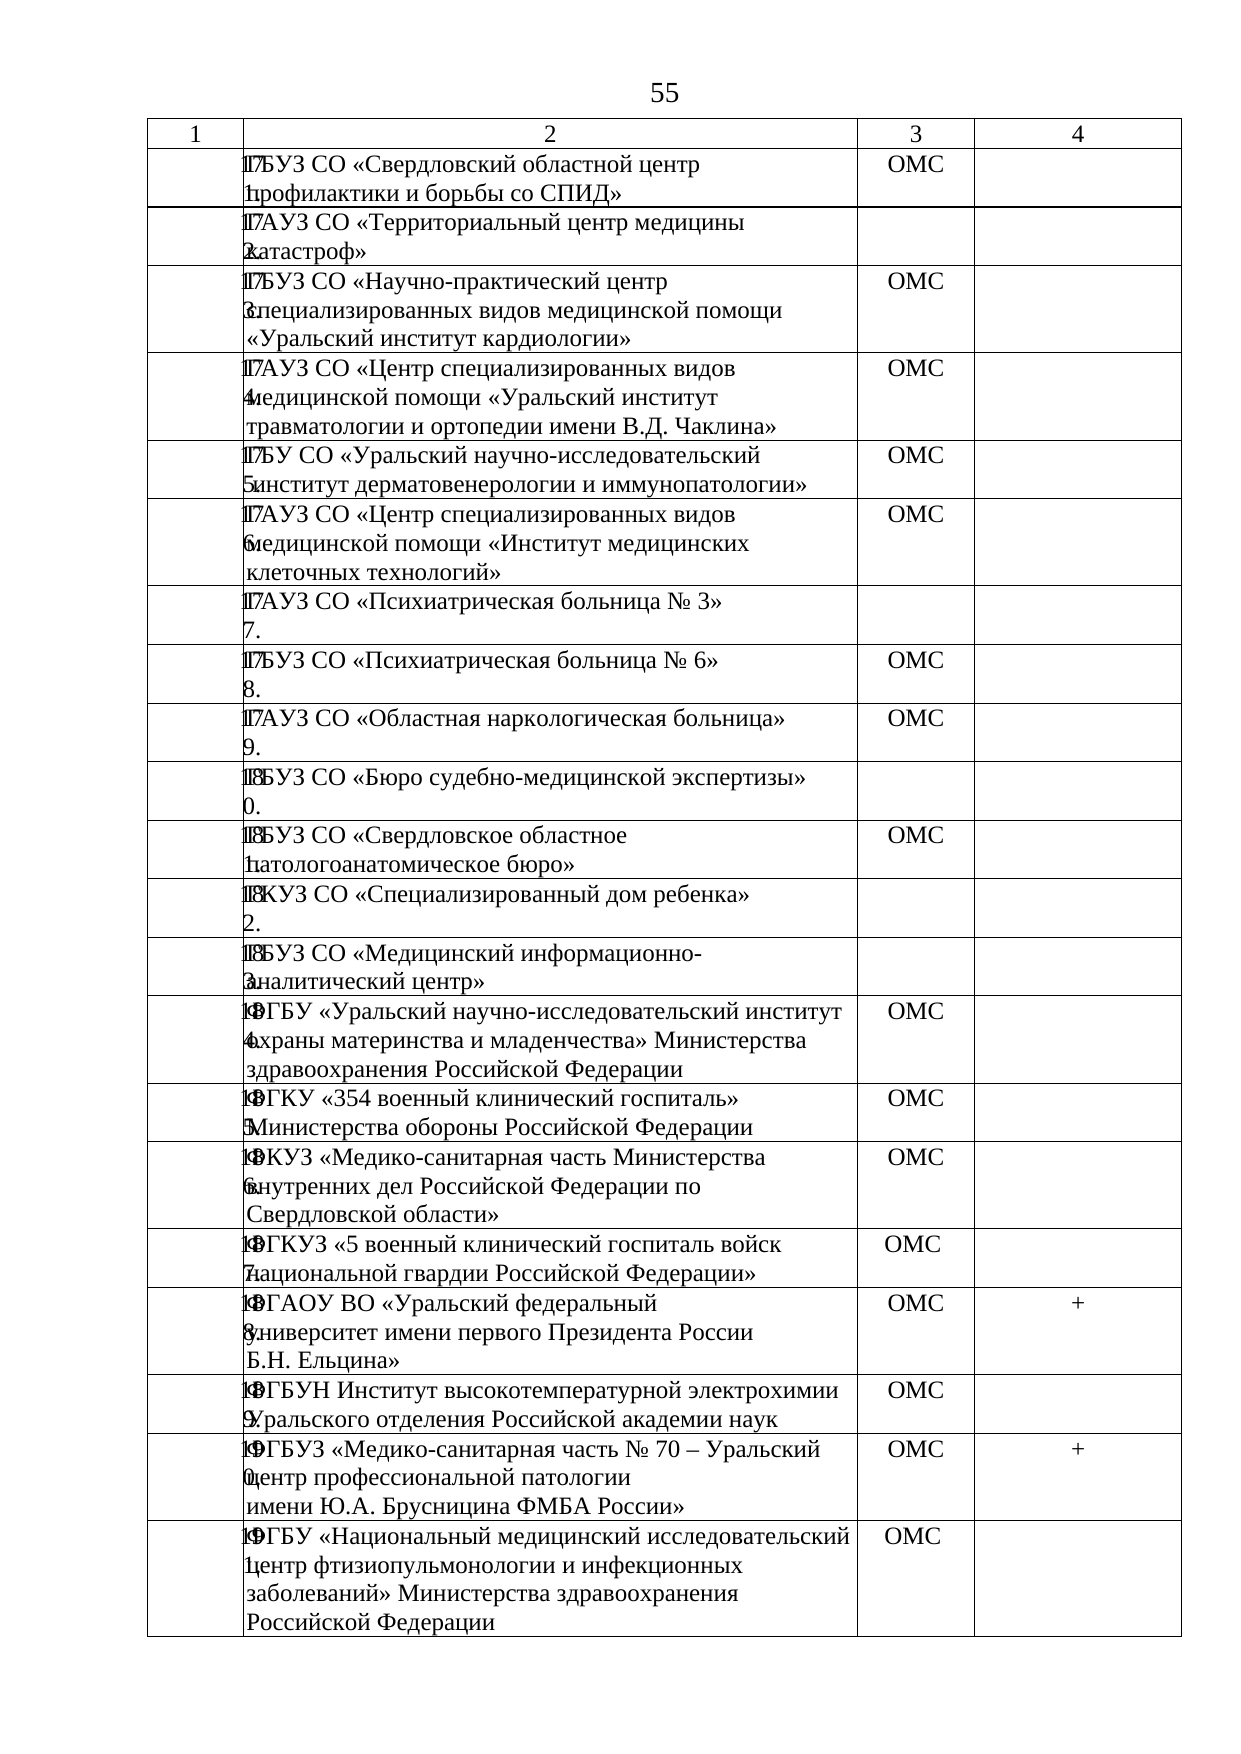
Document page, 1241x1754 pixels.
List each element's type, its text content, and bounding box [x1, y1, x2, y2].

table_cell + [975, 1288, 1181, 1374]
table_cell + [975, 1434, 1181, 1520]
table_cell [858, 762, 974, 819]
table_cell ФГБУ «Национальный медицинский исследовательский центр фтизиопульмонологии и инфекционных заболеваний» Министерства здравоохранения Российской Федерации [244, 1521, 857, 1636]
table_cell [975, 762, 1181, 819]
table_header 2 [244, 119, 857, 148]
table_cell ГБУЗ СО «Медицинский информационно-аналитический центр» [244, 938, 857, 995]
table_cell ГАУЗ СО «Центр специализированных видов медицинской помощи «Уральский институт травматологии и ортопедии имени В.Д. Чаклина» [244, 353, 857, 439]
table_header 4 [975, 119, 1181, 148]
table_cell ОМС [858, 1142, 974, 1228]
table_cell ОМС [858, 821, 974, 878]
table_cell ФГКУ «354 военный клинический госпиталь» Министерства обороны Российской Федерации [244, 1084, 857, 1141]
table_cell ГКУЗ СО «Специализированный дом ребенка» [244, 879, 857, 937]
table_cell ФГАОУ ВО «Уральский федеральный университет имени первого Президента России Б.Н. Ельцина» [244, 1288, 857, 1374]
table_cell ОМС [858, 353, 974, 439]
table_cell ГБУ СО «Уральский научно-исследовательский институт дерматовенерологии и иммунопатологии» [244, 441, 857, 498]
table_cell [148, 266, 243, 352]
table_cell [975, 1521, 1181, 1636]
table_cell [975, 499, 1181, 585]
table_cell ОМС [858, 645, 974, 702]
table_cell ОМС [858, 266, 974, 352]
table_cell ГБУЗ СО «Научно-практический центр специализированных видов медицинской помощи «Уральский институт кардиологии» [244, 266, 857, 352]
table_cell ОМС [858, 704, 974, 761]
table_cell [148, 499, 243, 585]
table_cell [148, 1375, 243, 1433]
table_cell ОМС [858, 996, 974, 1082]
table_cell [975, 208, 1181, 265]
table_cell [148, 1229, 243, 1287]
table_cell ГБУЗ СО «Свердловское областное патологоанатомическое бюро» [244, 821, 857, 878]
table_cell ОМС [858, 499, 974, 585]
table_cell ОМС [858, 1375, 974, 1433]
table_cell [148, 208, 243, 265]
table_cell [858, 938, 974, 995]
table_cell ГАУЗ СО «Территориальный центр медицины катастроф» [244, 208, 857, 265]
table_cell [975, 704, 1181, 761]
table_cell [975, 996, 1181, 1082]
table_cell ОМС [858, 1521, 974, 1636]
table_cell ГБУЗ СО «Психиатрическая больница № 6» [244, 645, 857, 702]
table_cell [975, 1084, 1181, 1141]
table_cell [148, 762, 243, 819]
table_cell ОМС [858, 1229, 974, 1287]
table_cell ОМС [858, 441, 974, 498]
table_cell [148, 821, 243, 878]
table_cell [975, 645, 1181, 702]
table_cell [148, 1084, 243, 1141]
table_cell ГБУЗ СО «Свердловский областной центр профилактики и борьбы со СПИД» [244, 149, 857, 206]
table_cell [975, 441, 1181, 498]
table_cell [975, 821, 1181, 878]
table_cell ГАУЗ СО «Областная наркологическая больница» [244, 704, 857, 761]
table_cell [975, 149, 1181, 206]
table_cell [975, 879, 1181, 937]
table_cell [148, 645, 243, 702]
table_cell ФГКУЗ «5 военный клинический госпиталь войск национальной гвардии Российской Федерации» [244, 1229, 857, 1287]
table_cell [148, 879, 243, 937]
table_cell ОМС [858, 149, 974, 206]
table_cell [148, 1521, 243, 1636]
table_cell [975, 938, 1181, 995]
table_cell [975, 266, 1181, 352]
table_cell ГАУЗ СО «Центр специализированных видов медицинской помощи «Институт медицинских клеточных технологий» [244, 499, 857, 585]
table_cell [148, 353, 243, 439]
table_cell ФГБУЗ «Медико-санитарная часть № 70 – Уральский центр профессиональной патологии имени Ю.А. Брусницина ФМБА России» [244, 1434, 857, 1520]
table_cell [975, 586, 1181, 644]
table_cell [858, 879, 974, 937]
table_cell [148, 1142, 243, 1228]
table_cell [148, 1434, 243, 1520]
table_cell ФКУЗ «Медико-санитарная часть Министерства внутренних дел Российской Федерации по Свердловской области» [244, 1142, 857, 1228]
table_cell [148, 704, 243, 761]
table_header 1 [148, 119, 243, 148]
table_cell [148, 996, 243, 1082]
table_header 3 [858, 119, 974, 148]
table_cell ФГБУН Институт высокотемпературной электрохимии Уральского отделения Российской академии наук [244, 1375, 857, 1433]
table_cell [975, 1229, 1181, 1287]
table_cell ОМС [858, 1434, 974, 1520]
table_cell ОМС [858, 1288, 974, 1374]
table_cell [148, 586, 243, 644]
table_cell ОМС [858, 1084, 974, 1141]
table_cell [148, 441, 243, 498]
table_cell [148, 149, 243, 206]
table_cell [975, 1142, 1181, 1228]
table_cell [858, 208, 974, 265]
table_cell [975, 1375, 1181, 1433]
table_cell [858, 586, 974, 644]
table_cell ГАУЗ СО «Психиатрическая больница № 3» [244, 586, 857, 644]
table_cell [148, 938, 243, 995]
table_cell ГБУЗ СО «Бюро судебно-медицинской экспертизы» [244, 762, 857, 819]
table_cell ФГБУ «Уральский научно-исследовательский институт охраны материнства и младенчества» Министерства здравоохранения Российской Федерации [244, 996, 857, 1082]
table_cell [975, 353, 1181, 439]
table_cell [148, 1288, 243, 1374]
